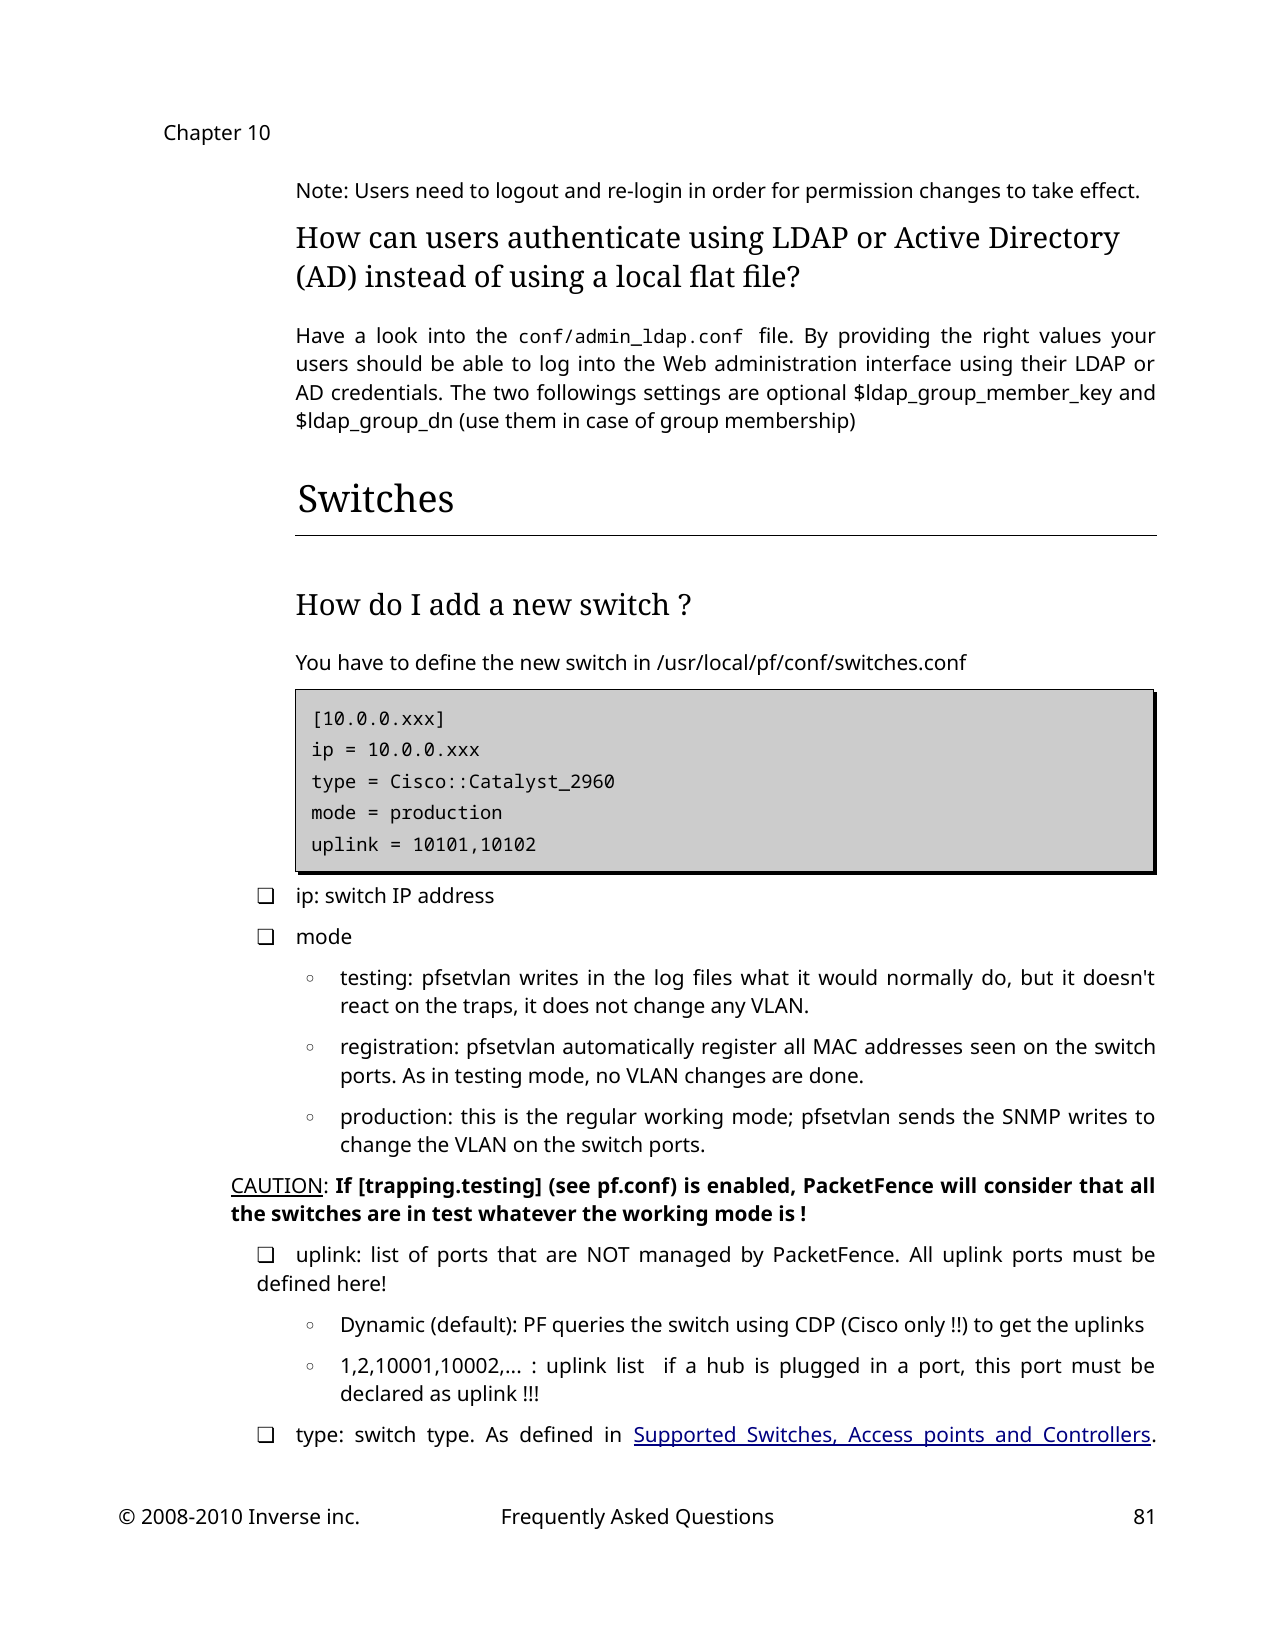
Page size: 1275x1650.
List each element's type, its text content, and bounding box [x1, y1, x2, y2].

list CAUTION: If [trapping.testing] (see pf.conf) is enabled, PacketFence will consider that all the switches are in test whatever the working mode is ! [193, 1171, 1157, 1228]
list ❏ type: switch type. As defined in Supported Switches, Access points and Controllers. [256, 1420, 1157, 1449]
list ❏ mode [256, 922, 1157, 951]
list registration: pfsetvlan automatically register all MAC addresses seen on the switch ports. As in testing mode, no VLAN changes are done. [302, 1032, 1157, 1089]
list testing: pfsetvlan writes in the log files what it would normally do, but it doesn't react on the traps, it does not change any VLAN. [302, 963, 1157, 1020]
list 1,2,10001,10002,... : uplink list if a hub is plugged in a port, this port must be declared as uplink !!! [302, 1351, 1157, 1408]
list production: this is the regular working mode; pfsetvlan sends the SNMP writes to change the VLAN on the switch ports. [302, 1102, 1157, 1159]
text uplink = 10101,10102 [296, 815, 1153, 871]
subtitle How do I add a new switch ? [295, 584, 1157, 623]
text mode = production [296, 784, 1153, 815]
text [10.0.0.xxx] [296, 690, 1153, 721]
list ❏ ip: switch IP address [256, 881, 1157, 909]
subtitle How can users authenticate using LDAP or Active Directory (AD) instead of using a local flat file? [295, 217, 1157, 296]
text Have a look into the conf/admin_ldap.conf file. By providing the right values your users should be able to log into the Web administration interface using their LDAP or AD credentials. The two followings settings are optional $ldap_group_member_key and $ldap_group_dn (use them in case of group membership) [295, 321, 1157, 435]
text You have to define the new switch in /usr/local/pf/conf/switches.conf [295, 648, 1157, 677]
subtitle Switches [295, 472, 1157, 535]
list ❏ uplink: list of ports that are NOT managed by PacketFence. All uplink ports must be defined here! [256, 1241, 1157, 1297]
text type = Cisco::Catalyst_2960 [296, 752, 1153, 784]
text Note: Users need to logout and re-login in order for permission changes to take effect. [295, 176, 1157, 204]
list Dynamic (default): PF queries the switch using CDP (Cisco only !!) to get the uplinks [302, 1310, 1157, 1338]
text ip = 10.0.0.xxx [296, 721, 1153, 752]
